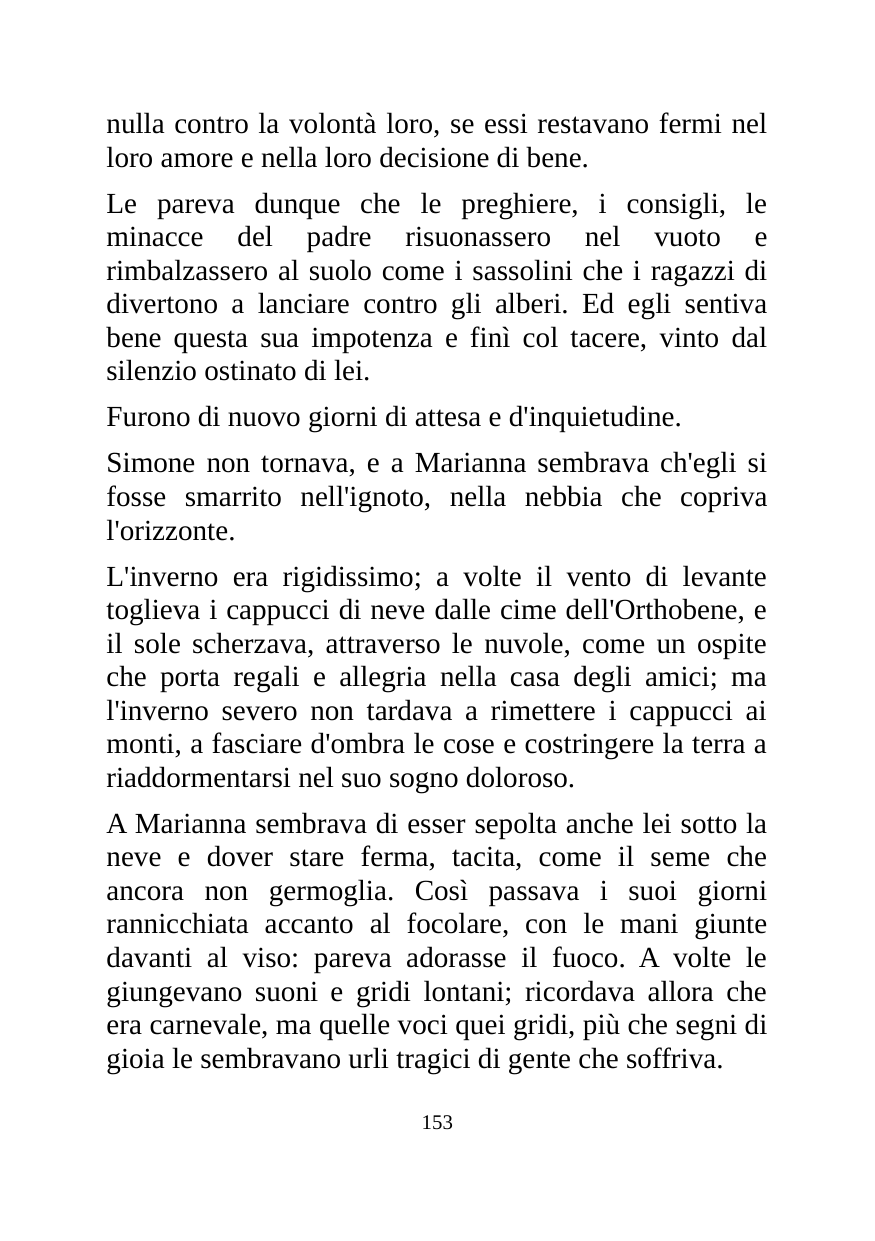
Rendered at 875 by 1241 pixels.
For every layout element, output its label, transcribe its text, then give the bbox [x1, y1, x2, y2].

text Furono di nuovo giorni di attesa e d'inquietudine. [106, 399, 768, 433]
text A Marianna sembrava di esser sepolta anche lei sotto la neve e dover stare ferma, tacita, come il seme che ancora non germoglia. Così passava i suoi giorni rannicchiata accanto al focolare, con le mani giunte davanti al viso: pareva adorasse il fuoco. A volte le giungevano suoni e gridi lontani; ricordava allora che era carnevale, ma quelle voci quei gridi, più che segni di gioia le sembravano urli tragici di gente che soffriva. [106, 806, 768, 1074]
text Le pareva dunque che le preghiere, i consigli, le minacce del padre risuonassero nel vuoto e rimbalzassero al suolo come i sassolini che i ragazzi di divertono a lanciare contro gli alberi. Ed egli sentiva bene questa sua impotenza e finì col tacere, vinto dal silenzio ostinato di lei. [106, 186, 768, 387]
text nulla contro la volontà loro, se essi restavano fermi nel loro amore e nella loro decisione di bene. [106, 106, 768, 173]
text L'inverno era rigidissimo; a volte il vento di levante toglieva i cappucci di neve dalle cime dell'Orthobene, e il sole scherzava, attraverso le nuvole, come un ospite che porta regali e allegria nella casa degli amici; ma l'inverno severo non tardava a rimettere i cappucci ai monti, a fasciare d'ombra le cose e costringere la terra a riaddormentarsi nel suo sogno doloroso. [106, 559, 768, 793]
text Simone non tornava, e a Marianna sembrava ch'egli si fosse smarrito nell'ignoto, nella nebbia che copriva l'orizzonte. [106, 446, 768, 546]
